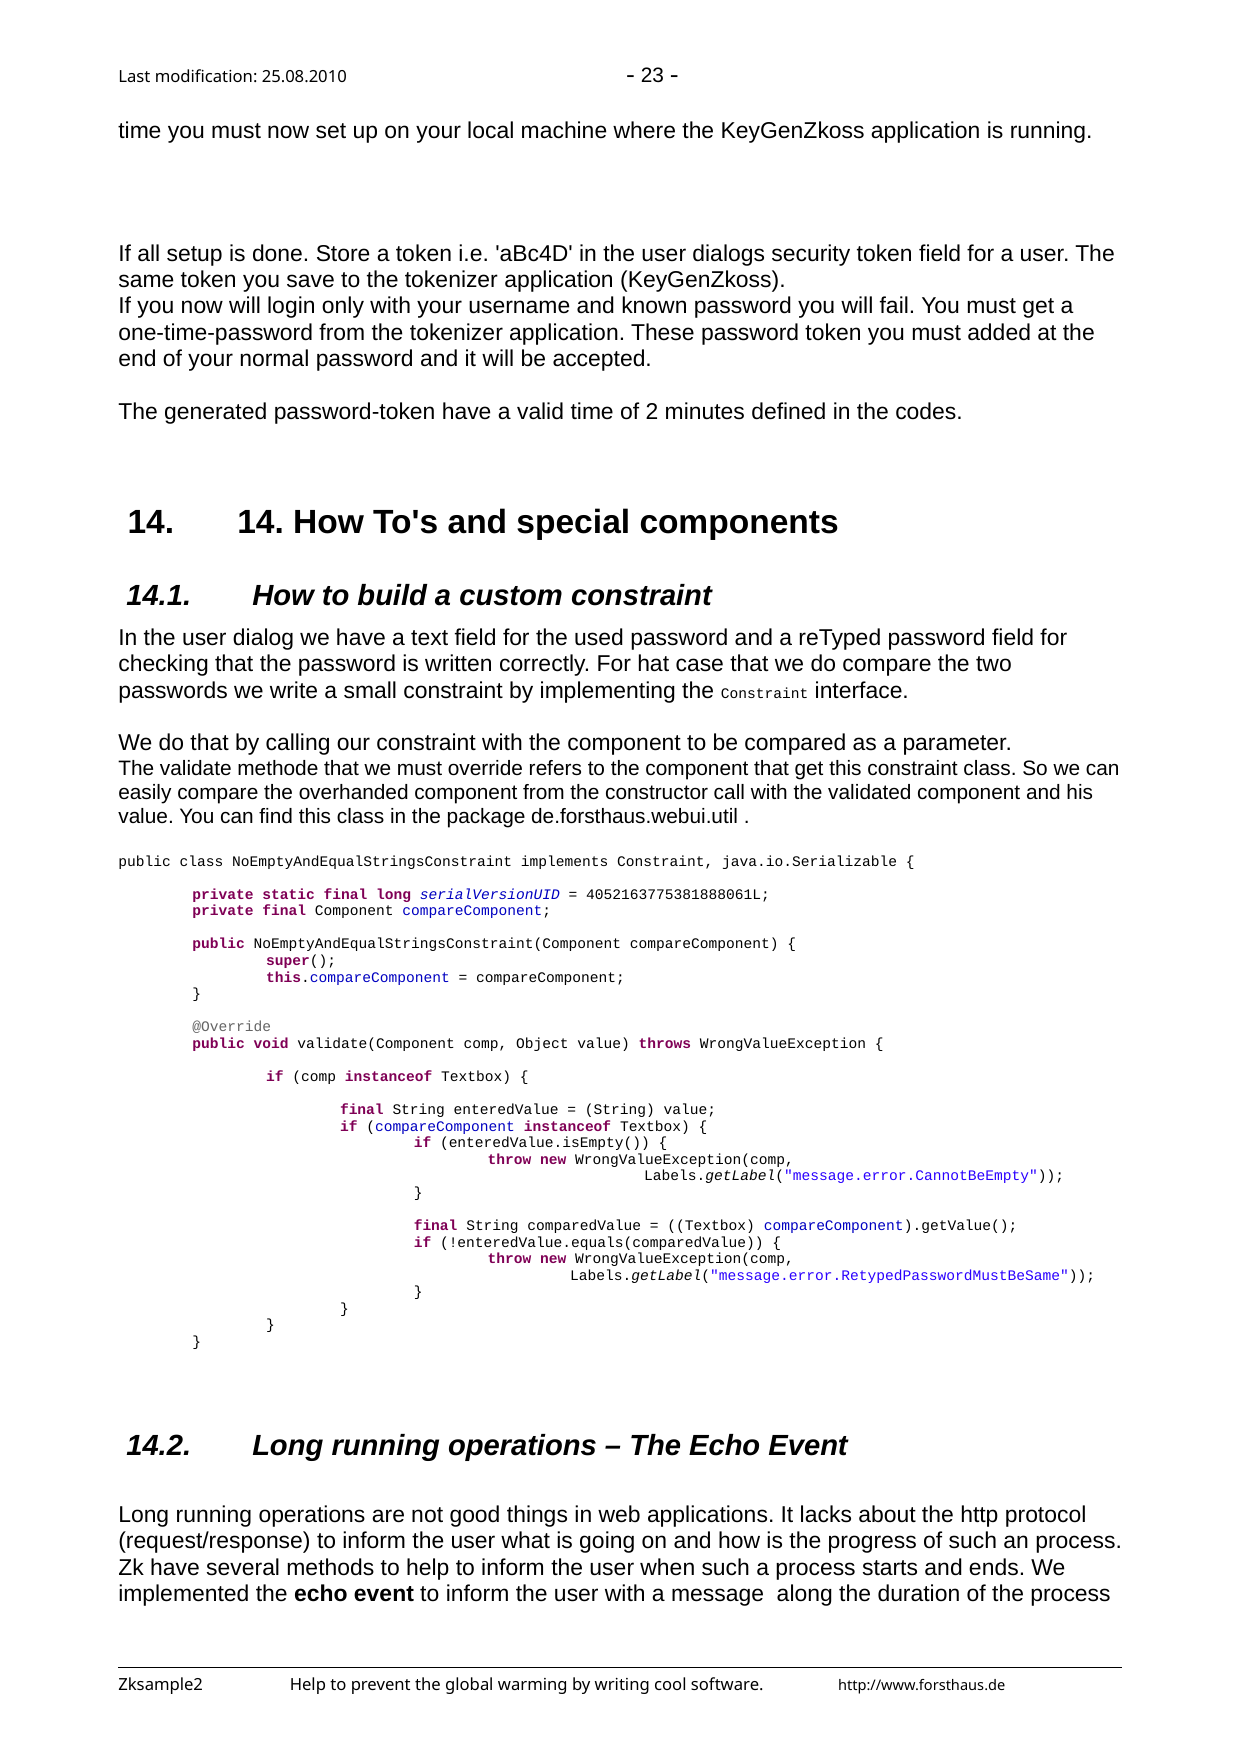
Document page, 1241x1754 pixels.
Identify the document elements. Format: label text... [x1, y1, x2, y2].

text Labels.getLabel("message.error.RetypedPasswordMustBeSame")); [118, 1268, 1122, 1284]
text Labels.getLabel("message.error.CannotBeEmpty")); [118, 1168, 1122, 1185]
text public class NoEmptyAndEqualStringsConstraint implements Constraint, java.io.Serializable { [118, 854, 1122, 870]
text We do that by calling our constraint with the component to be compared as a parameter. [118, 729, 1122, 756]
text final String enteredValue = (String) value; [118, 1102, 1122, 1119]
text } [118, 1284, 1122, 1301]
text if (comp instanceof Textbox) { [118, 1069, 1122, 1086]
text Long running operations are not good things in web applications. It lacks about the http protocol (request/response) to inform the user what is going on and how is the progress of such an process. Zk have several methods to help to inform the user when such a process starts and ends. We implemented the echo event to inform the user with a message along the duration of the process [118, 1501, 1122, 1606]
text super(); [118, 953, 1122, 970]
text } [118, 1301, 1122, 1318]
subtitle How to build a custom constraint [118, 578, 1122, 611]
subtitle 14. How To's and special components [118, 502, 1122, 540]
text private final Component compareComponent; [118, 903, 1122, 920]
text if (compareComponent instanceof Textbox) { [118, 1119, 1122, 1135]
text final String comparedValue = ((Textbox) compareComponent).getValue(); [118, 1218, 1122, 1235]
text In the user dialog we have a text field for the used password and a reTyped password field for checking that the password is written correctly. For hat case that we do compare the two passwords we write a small constraint by implementing the Constraint interface. [118, 624, 1122, 703]
text private static final long serialVersionUID = 4052163775381888061L; [118, 887, 1122, 903]
text The validate methode that we must override refers to the component that get this constraint class. So we can easily compare the overhanded component from the constructor call with the validated component and his value. You can find this class in the package de.forsthaus.webui.util . [118, 756, 1122, 827]
text } [118, 1318, 1122, 1334]
text The generated password-token have a valid time of 2 minutes defined in the codes. [118, 398, 1122, 424]
text throw new WrongValueException(comp, [118, 1251, 1122, 1268]
text throw new WrongValueException(comp, [118, 1152, 1122, 1168]
text if (!enteredValue.equals(comparedValue)) { [118, 1235, 1122, 1251]
text } [118, 1185, 1122, 1202]
text } [118, 986, 1122, 1003]
text public void validate(Component comp, Object value) throws WrongValueException { [118, 1036, 1122, 1053]
text @Override [118, 1019, 1122, 1036]
text If you now will login only with your username and known password you will fail. You must get a one-time-password from the tokenizer application. These password token you must added at the end of your normal password and it will be accepted. [118, 292, 1122, 371]
text public NoEmptyAndEqualStringsConstraint(Component compareComponent) { [118, 937, 1122, 953]
text this.compareComponent = compareComponent; [118, 970, 1122, 986]
subtitle Long running operations – The Echo Event [118, 1428, 1122, 1462]
text If all setup is done. Store a token i.e. 'aBc4D' in the user dialogs security token field for a user. The same token you save to the tokenizer application (KeyGenZkoss). [118, 239, 1122, 292]
text if (enteredValue.isEmpty()) { [118, 1135, 1122, 1152]
text time you must now set up on your local machine where the KeyGenZkoss application is running. [118, 117, 1122, 144]
text } [118, 1334, 1122, 1351]
